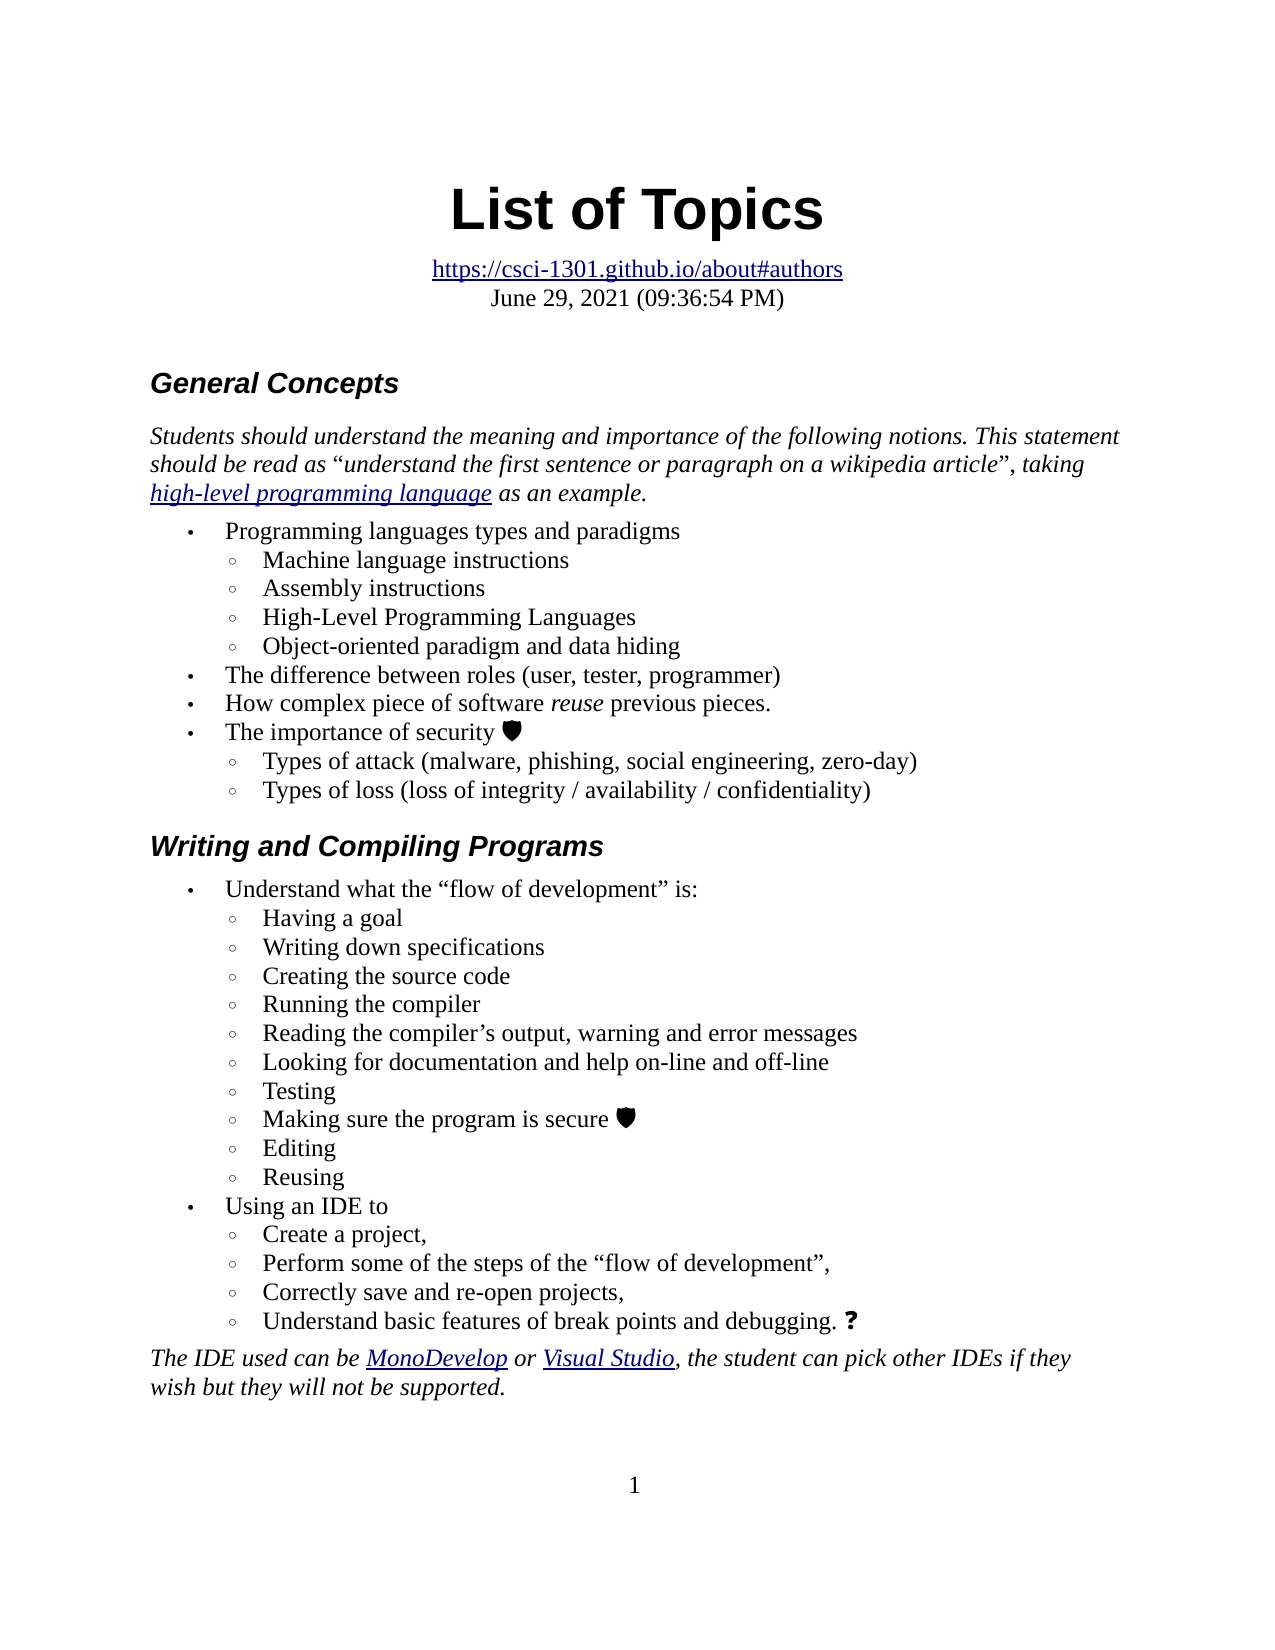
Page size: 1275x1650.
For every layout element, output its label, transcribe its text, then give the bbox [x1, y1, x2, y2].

list Understand what the “flow of development” is: [187, 874, 1125, 903]
list Perform some of the steps of the “flow of development”, [225, 1248, 1125, 1277]
list Correctly save and re-open projects, [225, 1277, 1125, 1306]
list High-Level Programming Languages [225, 602, 1125, 631]
list Types of loss (loss of integrity / availability / confidentiality) [225, 775, 1125, 803]
list Understand basic features of break points and debugging. ❓ [225, 1306, 1125, 1334]
title List of Topics [150, 175, 1125, 242]
list Creating the source code [225, 961, 1125, 989]
list Looking for documentation and help on-line and off-line [225, 1047, 1125, 1076]
list Assembly instructions [225, 573, 1125, 602]
list Using an IDE to [187, 1191, 1125, 1219]
list Types of attack (malware, phishing, social engineering, zero-day) [225, 746, 1125, 775]
list Writing down specifications [225, 932, 1125, 961]
list Making sure the program is secure 🛡️ [225, 1104, 1125, 1133]
subtitle General Concepts [150, 366, 1125, 399]
list Having a goal [225, 903, 1125, 932]
list How complex piece of software reuse previous pieces. [187, 688, 1125, 717]
list Create a project, [225, 1219, 1125, 1248]
list Testing [225, 1076, 1125, 1104]
list Machine language instructions [225, 545, 1125, 573]
list The importance of security 🛡️ [187, 717, 1125, 746]
list Reading the compiler’s output, warning and error messages [225, 1018, 1125, 1047]
text June 29, 2021 (09:36:54 PM) [150, 283, 1125, 312]
list The difference between roles (user, tester, programmer) [187, 660, 1125, 688]
text https://csci-1301.github.io/about#authors [150, 254, 1125, 283]
list Programming languages types and paradigms [187, 516, 1125, 545]
text The IDE used can be MonoDevelop or Visual Studio, the student can pick other IDEs if they wish but they will not be supported. [150, 1343, 1125, 1401]
list Editing [225, 1133, 1125, 1162]
list Reusing [225, 1162, 1125, 1191]
list Running the compiler [225, 989, 1125, 1018]
subtitle Writing and Compiling Programs [150, 828, 1125, 862]
text Students should understand the meaning and importance of the following notions. This statement should be read as “understand the first sentence or paragraph on a wikipedia article”, taking high-level programming language as an example. [150, 421, 1125, 507]
list Object-oriented paradigm and data hiding [225, 631, 1125, 660]
